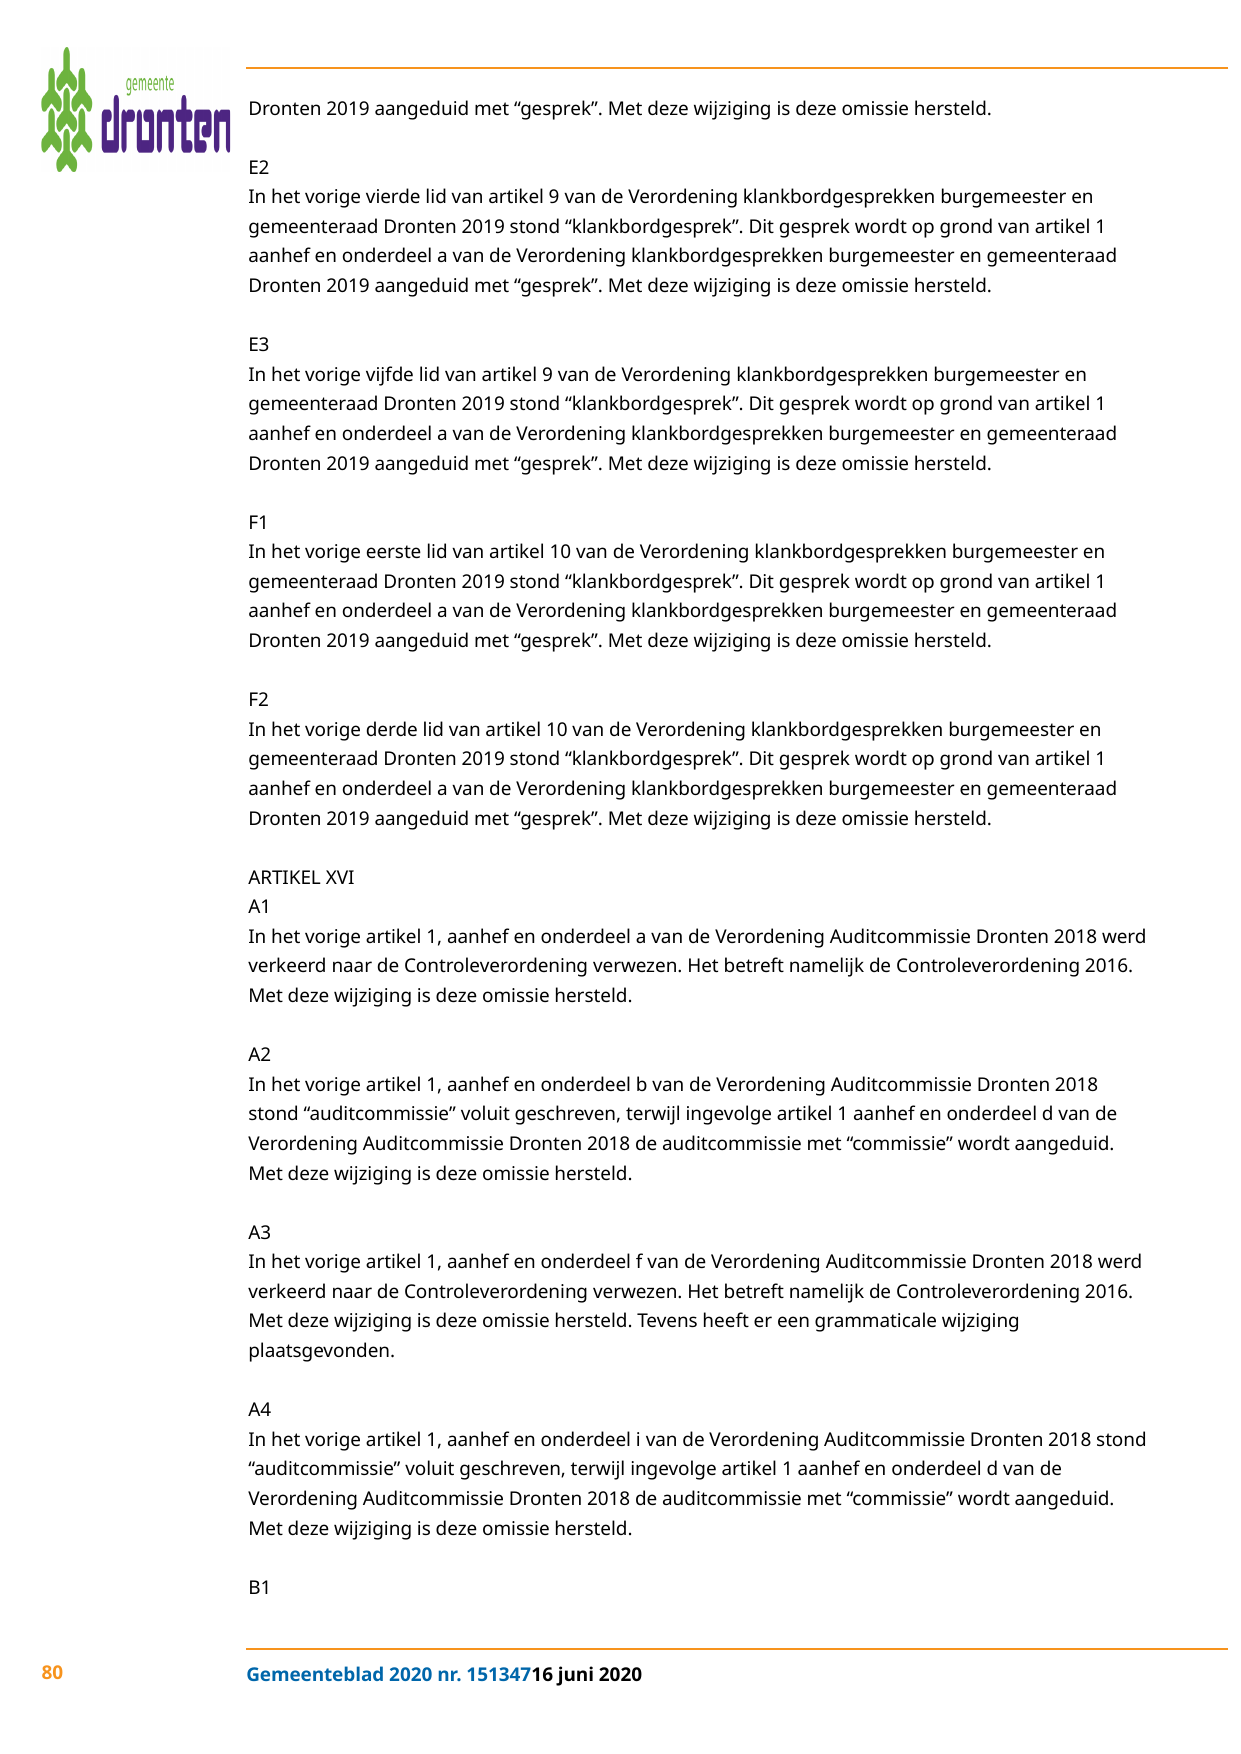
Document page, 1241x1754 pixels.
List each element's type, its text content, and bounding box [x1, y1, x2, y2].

text A1 [248, 893, 1152, 919]
text E3 [248, 331, 1152, 357]
text In het vorige eerste lid van artikel 10 van de Verordening klankbordgesprekken burgemeester en gemeenteraad Dronten 2019 stond “klankbordgesprek”. Dit gesprek wordt op grond van artikel 1 aanhef en onderdeel a van de Verordening klankbordgesprekken burgemeester en gemeenteraad Dronten 2019 aangeduid met “gesprek”. Met deze wijziging is deze omissie hersteld. [248, 538, 1152, 653]
text Dronten 2019 aangeduid met “gesprek”. Met deze wijziging is deze omissie hersteld. [248, 95, 1152, 121]
text A3 [248, 1219, 1152, 1245]
text B1 [248, 1574, 1152, 1600]
text In het vorige artikel 1, aanhef en onderdeel a van de Verordening Auditcommissie Dronten 2018 werd verkeerd naar de Controleverordening verwezen. Het betreft namelijk de Controleverordening 2016. Met deze wijziging is deze omissie hersteld. [248, 923, 1152, 1008]
text A2 [248, 1041, 1152, 1067]
text In het vorige artikel 1, aanhef en onderdeel i van de Verordening Auditcommissie Dronten 2018 stond “auditcommissie” voluit geschreven, terwijl ingevolge artikel 1 aanhef en onderdeel d van de Verordening Auditcommissie Dronten 2018 de auditcommissie met “commissie” wordt aangeduid. Met deze wijziging is deze omissie hersteld. [248, 1426, 1152, 1541]
text In het vorige vijfde lid van artikel 9 van de Verordening klankbordgesprekken burgemeester en gemeenteraad Dronten 2019 stond “klankbordgesprek”. Dit gesprek wordt op grond van artikel 1 aanhef en onderdeel a van de Verordening klankbordgesprekken burgemeester en gemeenteraad Dronten 2019 aangeduid met “gesprek”. Met deze wijziging is deze omissie hersteld. [248, 361, 1152, 476]
text F2 [248, 686, 1152, 712]
text In het vorige artikel 1, aanhef en onderdeel b van de Verordening Auditcommissie Dronten 2018 stond “auditcommissie” voluit geschreven, terwijl ingevolge artikel 1 aanhef en onderdeel d van de Verordening Auditcommissie Dronten 2018 de auditcommissie met “commissie” wordt aangeduid. Met deze wijziging is deze omissie hersteld. [248, 1071, 1152, 1186]
text In het vorige derde lid van artikel 10 van de Verordening klankbordgesprekken burgemeester en gemeenteraad Dronten 2019 stond “klankbordgesprek”. Dit gesprek wordt op grond van artikel 1 aanhef en onderdeel a van de Verordening klankbordgesprekken burgemeester en gemeenteraad Dronten 2019 aangeduid met “gesprek”. Met deze wijziging is deze omissie hersteld. [248, 716, 1152, 831]
text A4 [248, 1396, 1152, 1422]
text F1 [248, 509, 1152, 535]
text In het vorige vierde lid van artikel 9 van de Verordening klankbordgesprekken burgemeester en gemeenteraad Dronten 2019 stond “klankbordgesprek”. Dit gesprek wordt op grond van artikel 1 aanhef en onderdeel a van de Verordening klankbordgesprekken burgemeester en gemeenteraad Dronten 2019 aangeduid met “gesprek”. Met deze wijziging is deze omissie hersteld. [248, 183, 1152, 298]
text ARTIKEL XVI [248, 864, 1152, 890]
picture [41, 47, 231, 172]
text In het vorige artikel 1, aanhef en onderdeel f van de Verordening Auditcommissie Dronten 2018 werd verkeerd naar de Controleverordening verwezen. Het betreft namelijk de Controleverordening 2016. Met deze wijziging is deze omissie hersteld. Tevens heeft er een grammaticale wijziging plaatsgevonden. [248, 1248, 1152, 1363]
text E2 [248, 154, 1152, 180]
